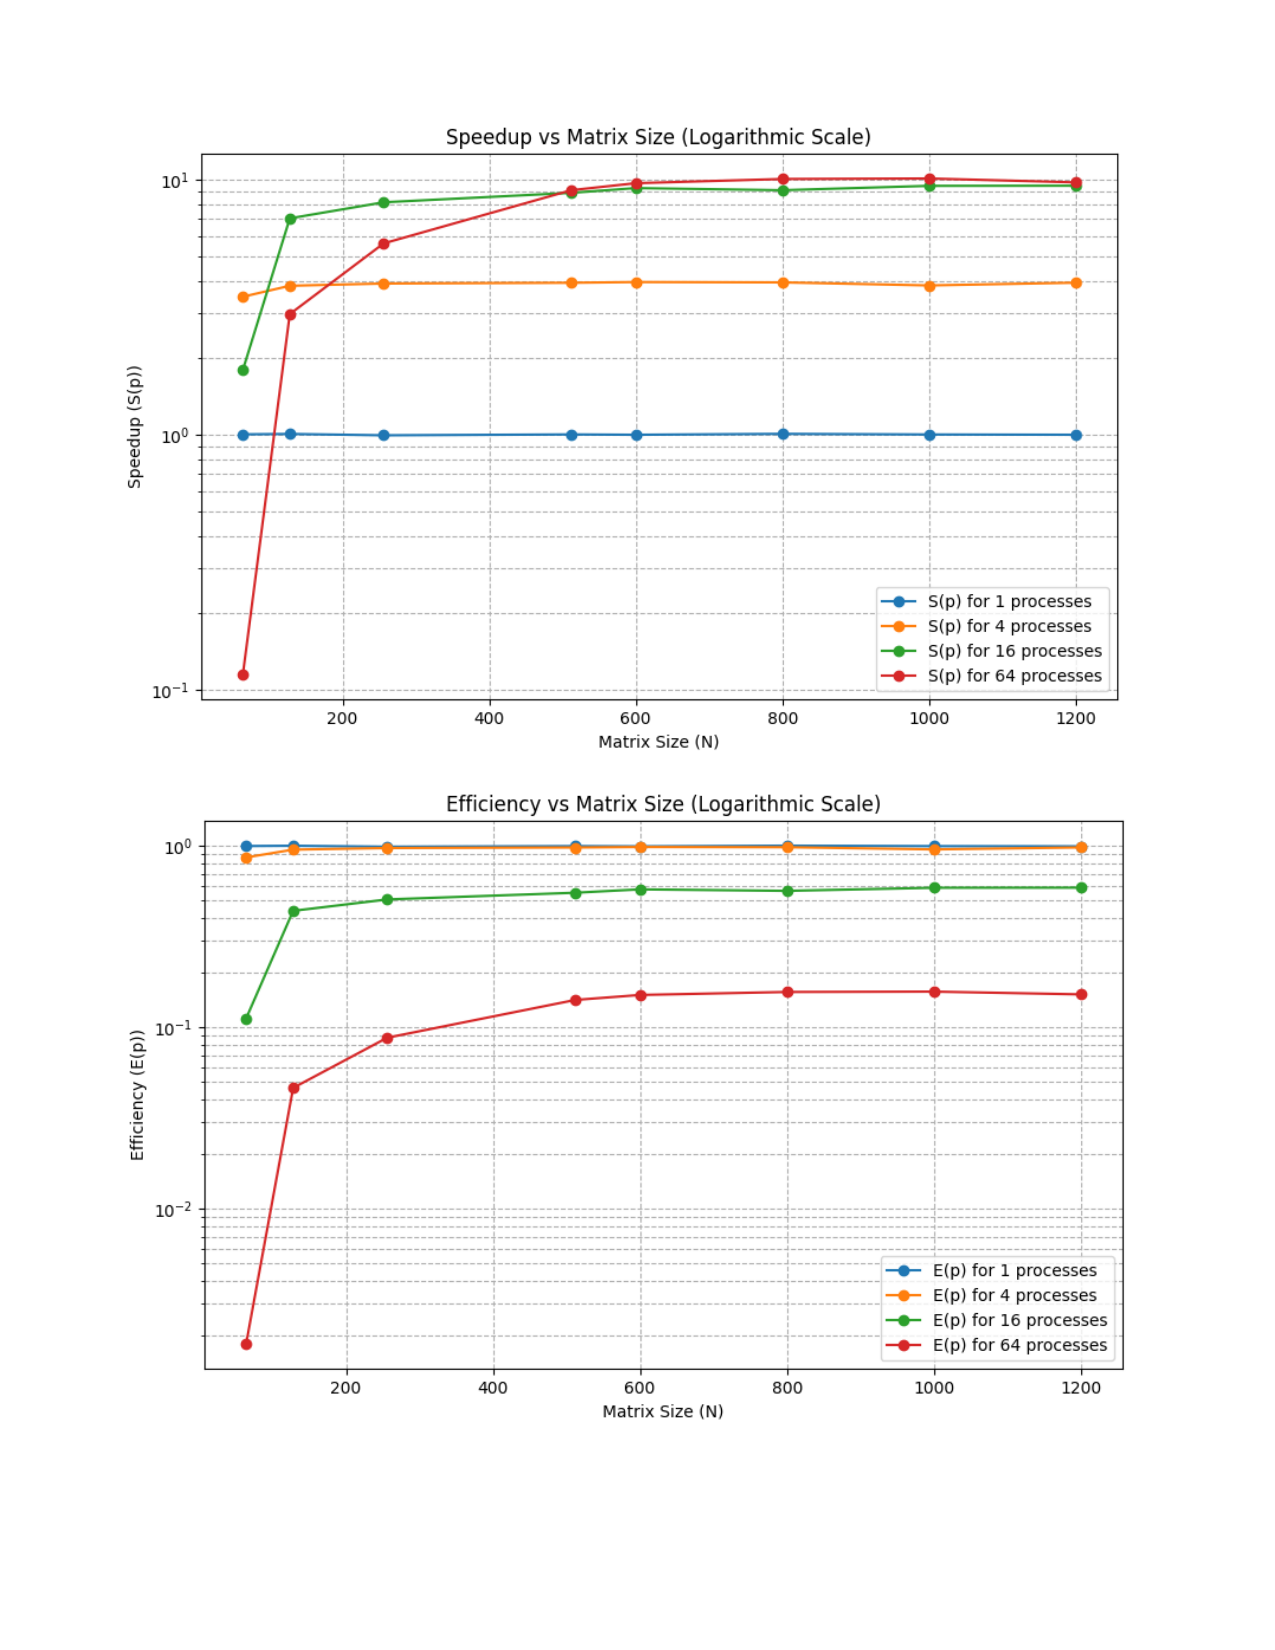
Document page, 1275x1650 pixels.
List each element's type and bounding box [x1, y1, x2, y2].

picture [118, 777, 1157, 1434]
picture [108, 103, 1148, 769]
